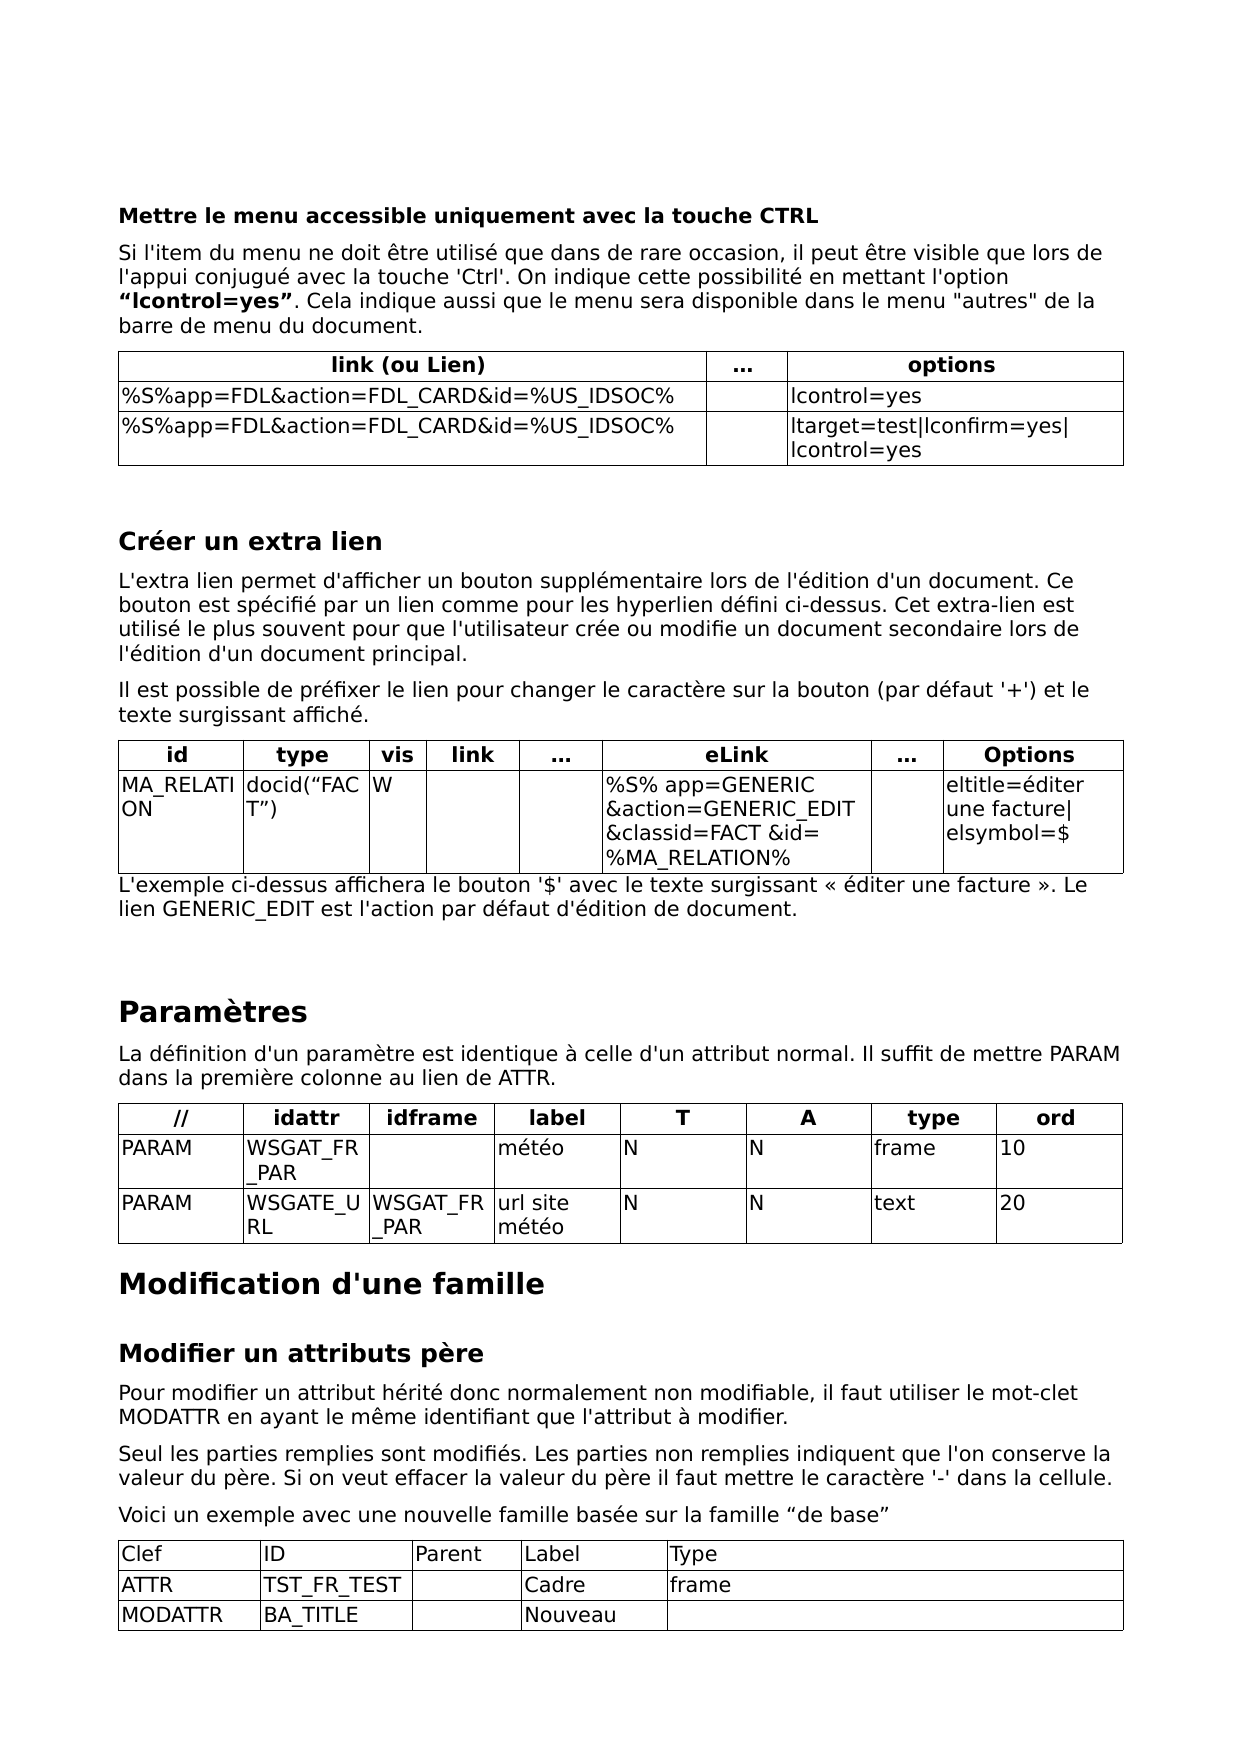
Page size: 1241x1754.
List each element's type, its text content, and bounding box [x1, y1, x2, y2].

table_cell N [747, 1135, 871, 1188]
table_header id [119, 741, 243, 770]
table_cell MODATTR [119, 1601, 260, 1630]
table_header Label [522, 1541, 667, 1570]
text L'extra lien permet d'afficher un bouton supplémentaire lors de l'édition d'un document. Ce bouton est spécifié par un lien comme pour les hyperlien défini ci-dessus. Cet extra-lien est utilisé le plus souvent pour que l'utilisateur crée ou modifie un document secondaire lors de l'édition d'un document principal. [118, 569, 1122, 666]
table_header // [119, 1104, 243, 1133]
table_cell N [621, 1189, 746, 1242]
table_cell text [872, 1189, 996, 1242]
table_cell 10 [997, 1135, 1122, 1188]
subtitle Paramètres [118, 996, 1122, 1030]
table_cell N [621, 1135, 746, 1188]
text Voici un exemple avec une nouvelle famille basée sur la famille “de base” [118, 1503, 1122, 1527]
text Si l'item du menu ne doit être utilisé que dans de rare occasion, il peut être visible que lors de l'appui conjugué avec la touche 'Ctrl'. On indique cette possibilité en mettant l'option “lcontrol=yes”. Cela indique aussi que le menu sera disponible dans le menu "autres" de la barre de menu du document. [118, 241, 1122, 338]
table_cell [668, 1601, 1123, 1630]
table_header Parent [413, 1541, 521, 1570]
table_cell [872, 771, 943, 873]
table_header eLink [603, 741, 871, 770]
text Pour modifier un attribut hérité donc normalement non modifiable, il faut utiliser le mot-clet MODATTR en ayant le même identifiant que l'attribut à modifier. [118, 1381, 1122, 1429]
table_header vis [370, 741, 426, 770]
table_cell PARAM [119, 1135, 243, 1188]
table_cell [707, 412, 787, 465]
table_cell [520, 771, 602, 873]
table_cell %S%app=FDL&action=FDL_CARD&id=%US_IDSOC% [119, 382, 706, 411]
table_cell WSGATE_URL [244, 1189, 369, 1242]
table_cell WSGAT_FR_PAR [244, 1135, 369, 1188]
subtitle Mettre le menu accessible uniquement avec la touche CTRL [118, 204, 1122, 228]
text Seul les parties remplies sont modifiés. Les parties non remplies indiquent que l'on conserve la valeur du père. Si on veut effacer la valeur du père il faut mettre le caractère '-' dans la cellule. [118, 1442, 1122, 1490]
table_header ord [997, 1104, 1122, 1133]
table_header T [621, 1104, 746, 1133]
table_header type [872, 1104, 996, 1133]
table_cell frame [668, 1571, 1123, 1600]
table_cell PARAM [119, 1189, 243, 1242]
table_cell frame [872, 1135, 996, 1188]
table_cell [413, 1601, 521, 1630]
text Il est possible de préfixer le lien pour changer le caractère sur la bouton (par défaut '+') et le texte surgissant affiché. [118, 678, 1122, 727]
table_cell url site météo [495, 1189, 620, 1242]
table_cell N [747, 1189, 871, 1242]
table_cell TST_FR_TEST [261, 1571, 412, 1600]
subtitle Modification d'une famille [118, 1267, 1122, 1301]
table_header link (ou Lien) [119, 352, 706, 381]
table_cell 20 [997, 1189, 1122, 1242]
table_cell eltitle=éditer une facture|elsymbol=$ [944, 771, 1123, 873]
table_header … [520, 741, 602, 770]
table_cell docid(“FACT”) [244, 771, 369, 873]
table_header idframe [370, 1104, 494, 1133]
table_cell MA_RELATION [119, 771, 243, 873]
table_header ID [261, 1541, 412, 1570]
table_cell ATTR [119, 1571, 260, 1600]
table_cell WSGAT_FR_PAR [370, 1189, 494, 1242]
table_header … [872, 741, 943, 770]
subtitle Créer un extra lien [118, 527, 1122, 556]
table_cell météo [495, 1135, 620, 1188]
table_cell BA_TITLE [261, 1601, 412, 1630]
table_header type [244, 741, 369, 770]
table_header options [788, 352, 1123, 381]
table_header Type [668, 1541, 1123, 1570]
table_cell %S% app=GENERIC &action=GENERIC_EDIT &classid=FACT &id=%MA_RELATION% [603, 771, 871, 873]
table_cell %S%app=FDL&action=FDL_CARD&id=%US_IDSOC% [119, 412, 706, 465]
text La définition d'un paramètre est identique à celle d'un attribut normal. Il suffit de mettre PARAM dans la première colonne au lien de ATTR. [118, 1042, 1122, 1091]
table_header … [707, 352, 787, 381]
table_cell Cadre [522, 1571, 667, 1600]
table_cell [427, 771, 519, 873]
table_header label [495, 1104, 620, 1133]
table_cell ltarget=test|lconfirm=yes|lcontrol=yes [788, 412, 1123, 465]
table_header A [747, 1104, 871, 1133]
table_cell Nouveau [522, 1601, 667, 1630]
subtitle Modifier un attributs père [118, 1339, 1122, 1368]
table_header Options [944, 741, 1123, 770]
table_cell lcontrol=yes [788, 382, 1123, 411]
text L'exemple ci-dessus affichera le bouton '$' avec le texte surgissant « éditer une facture ». Le lien GENERIC_EDIT est l'action par défaut d'édition de document. [118, 874, 1122, 921]
table_header link [427, 741, 519, 770]
table_cell [707, 382, 787, 411]
table_cell [413, 1571, 521, 1600]
table_cell W [370, 771, 426, 873]
table_header idattr [244, 1104, 369, 1133]
table_cell [370, 1135, 494, 1188]
table_header Clef [119, 1541, 260, 1570]
